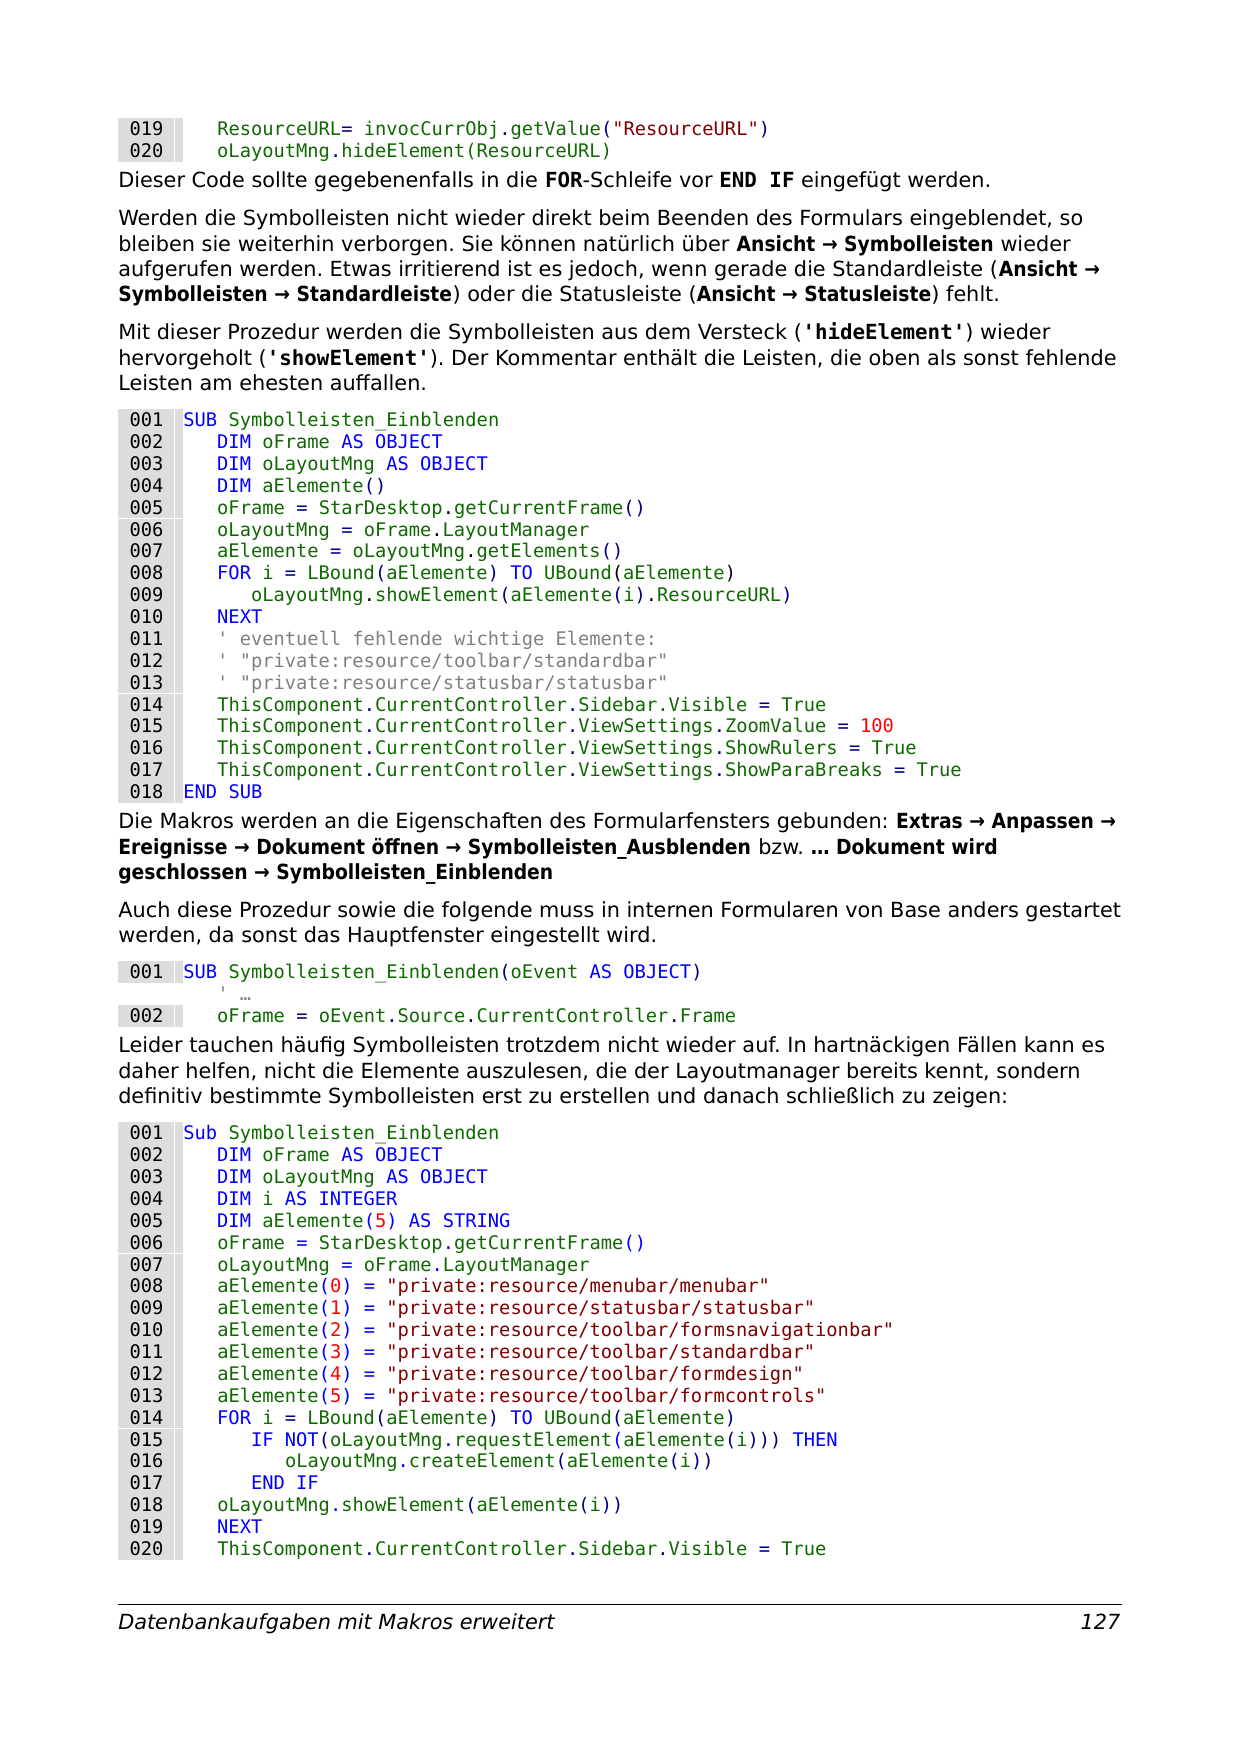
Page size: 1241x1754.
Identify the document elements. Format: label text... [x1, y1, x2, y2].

list DIM aElemente(5) AS STRING [183, 1210, 1122, 1232]
list FOR i = LBound(aElemente) TO UBound(aElemente) [183, 562, 1122, 584]
list aElemente(2) = "private:resource/toolbar/formsnavigationbar" [183, 1319, 1122, 1341]
text Die Makros werden an die Eigenschaften des Formularfensters gebunden: Extras → Anpassen → Ereignisse → Dokument öffnen → Symbolleisten_Ausblenden bzw. … Dokument wird geschlossen → Symbolleisten_Einblenden [118, 809, 1122, 884]
list oFrame = StarDesktop.getCurrentFrame() [183, 497, 1122, 518]
list NEXT [183, 606, 1122, 628]
list ThisComponent.CurrentController.Sidebar.Visible = True [118, 693, 1122, 715]
list DIM oLayoutMng AS OBJECT [183, 1166, 1122, 1188]
list ThisComponent.CurrentController.ViewSettings.ShowParaBreaks = True [183, 759, 1122, 781]
list ThisComponent.CurrentController.ViewSettings.ShowRulers = True [183, 737, 1122, 759]
list oLayoutMng.createElement(aElemente(i)) [183, 1450, 1122, 1472]
list DIM oFrame AS OBJECT [183, 431, 1122, 453]
list aElemente(1) = "private:resource/statusbar/statusbar" [183, 1297, 1122, 1319]
list ' "private:resource/statusbar/statusbar" [183, 672, 1122, 693]
list oLayoutMng = oFrame.LayoutManager [118, 1253, 1122, 1275]
list END SUB [183, 781, 1122, 803]
list oLayoutMng.hideElement(ResourceURL) [183, 140, 1122, 162]
list DIM oFrame AS OBJECT [183, 1144, 1122, 1166]
list ' "private:resource/toolbar/standardbar" [183, 650, 1122, 672]
list oLayoutMng = oFrame.LayoutManager [118, 518, 1122, 540]
list SUB Symbolleisten_Einblenden [183, 409, 1122, 431]
list ResourceURL= invocCurrObj.getValue("ResourceURL") [183, 118, 1122, 140]
list aElemente(0) = "private:resource/menubar/menubar" [183, 1275, 1122, 1297]
list oFrame = StarDesktop.getCurrentFrame() [183, 1232, 1122, 1253]
text Werden die Symbolleisten nicht wieder direkt beim Beenden des Formulars eingeblendet, so bleiben sie weiterhin verborgen. Sie können natürlich über Ansicht → Symbolleisten wieder aufgerufen werden. Etwas irritierend ist es jedoch, wenn gerade die Standardleiste (Ansicht → Symbolleisten → Standardleiste) oder die Statusleiste (Ansicht → Statusleiste) fehlt. [118, 206, 1122, 307]
list aElemente(4) = "private:resource/toolbar/formdesign" [183, 1363, 1122, 1385]
list aElemente = oLayoutMng.getElements() [183, 540, 1122, 562]
text Mit dieser Prozedur werden die Symbolleisten aus dem Versteck ('hideElement') wieder hervorgeholt ('showElement'). Der Kommentar enthält die Leisten, die oben als sonst fehlende Leisten am ehesten auffallen. [118, 320, 1122, 396]
text Dieser Code sollte gegebenenfalls in die FOR-Schleife vor END IF eingefügt werden. [118, 168, 1122, 193]
text Auch diese Prozedur sowie die folgende muss in internen Formularen von Base anders gestartet werden, da sonst das Hauptfenster eingestellt wird. [118, 898, 1122, 948]
list NEXT [183, 1516, 1122, 1538]
list oLayoutMng.showElement(aElemente(i).ResourceURL) [183, 584, 1122, 606]
list SUB Symbolleisten_Einblenden(oEvent AS OBJECT) ' … [118, 961, 1122, 1005]
list IF NOT(oLayoutMng.requestElement(aElemente(i))) THEN [118, 1428, 1122, 1450]
list DIM i AS INTEGER [183, 1188, 1122, 1210]
list END IF [183, 1472, 1122, 1494]
text Leider tauchen häufig Symbolleisten trotzdem nicht wieder auf. In hartnäckigen Fällen kann es daher helfen, nicht die Elemente auszulesen, die der Layoutmanager bereits kennt, sondern definitiv bestimmte Symbolleisten erst zu erstellen und danach schließlich zu zeigen: [118, 1033, 1122, 1109]
list ThisComponent.CurrentController.Sidebar.Visible = True [183, 1538, 1122, 1560]
list aElemente(5) = "private:resource/toolbar/formcontrols" [183, 1385, 1122, 1407]
list oFrame = oEvent.Source.CurrentController.Frame [183, 1005, 1122, 1027]
list oLayoutMng.showElement(aElemente(i)) [183, 1494, 1122, 1516]
list DIM aElemente() [183, 475, 1122, 497]
list FOR i = LBound(aElemente) TO UBound(aElemente) [183, 1407, 1122, 1428]
list ThisComponent.CurrentController.ViewSettings.ZoomValue = 100 [183, 715, 1122, 737]
list Sub Symbolleisten_Einblenden [183, 1122, 1122, 1144]
list aElemente(3) = "private:resource/toolbar/standardbar" [183, 1341, 1122, 1363]
list DIM oLayoutMng AS OBJECT [183, 453, 1122, 475]
list ' eventuell fehlende wichtige Elemente: [183, 628, 1122, 650]
